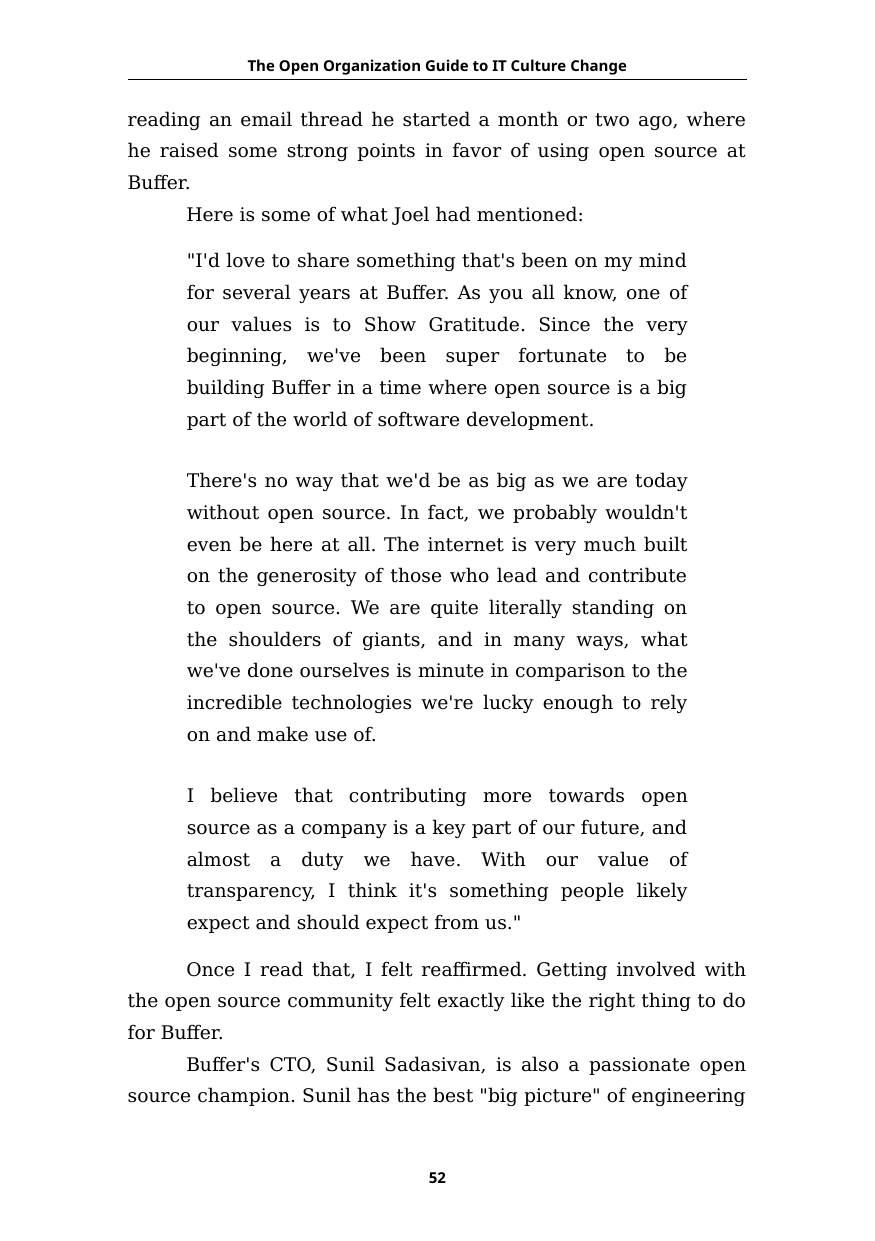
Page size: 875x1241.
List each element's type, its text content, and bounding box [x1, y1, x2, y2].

text Buffer's CTO, Sunil Sadasivan, is also a passionate open source champion. Sunil has the best "big picture" of engineering [127, 1054, 747, 1107]
text I believe that contributing more towards open source as a company is a key part of our future, and almost a duty we have. With our value of transparency, I think it's something people likely expect and should expect from us." [187, 785, 688, 934]
text Here is some of what Joel had mentioned: [127, 204, 747, 226]
text Once I read that, I felt reaffirmed. Getting involved with the open source community felt exactly like the right thing to do for Buffer. [127, 959, 747, 1044]
text "I'd love to share something that's been on my mind for several years at Buffer. As you all know, one of our values is to Show Gratitude. Since the very beginning, we've been super fortunate to be building Buffer in a time where open source is a big part of the world of software development. [187, 250, 688, 431]
text There's no way that we'd be as big as we are today without open source. In fact, we probably wouldn't even be here at all. The internet is very much built on the generosity of those who lead and contribute to open source. We are quite literally standing on the shoulders of giants, and in many ways, what we've done ourselves is minute in comparison to the incredible technologies we're lucky enough to rely on and make use of. [187, 470, 688, 746]
text reading an email thread he started a month or two ago, where he raised some strong points in favor of using open source at Buffer. [127, 109, 747, 194]
